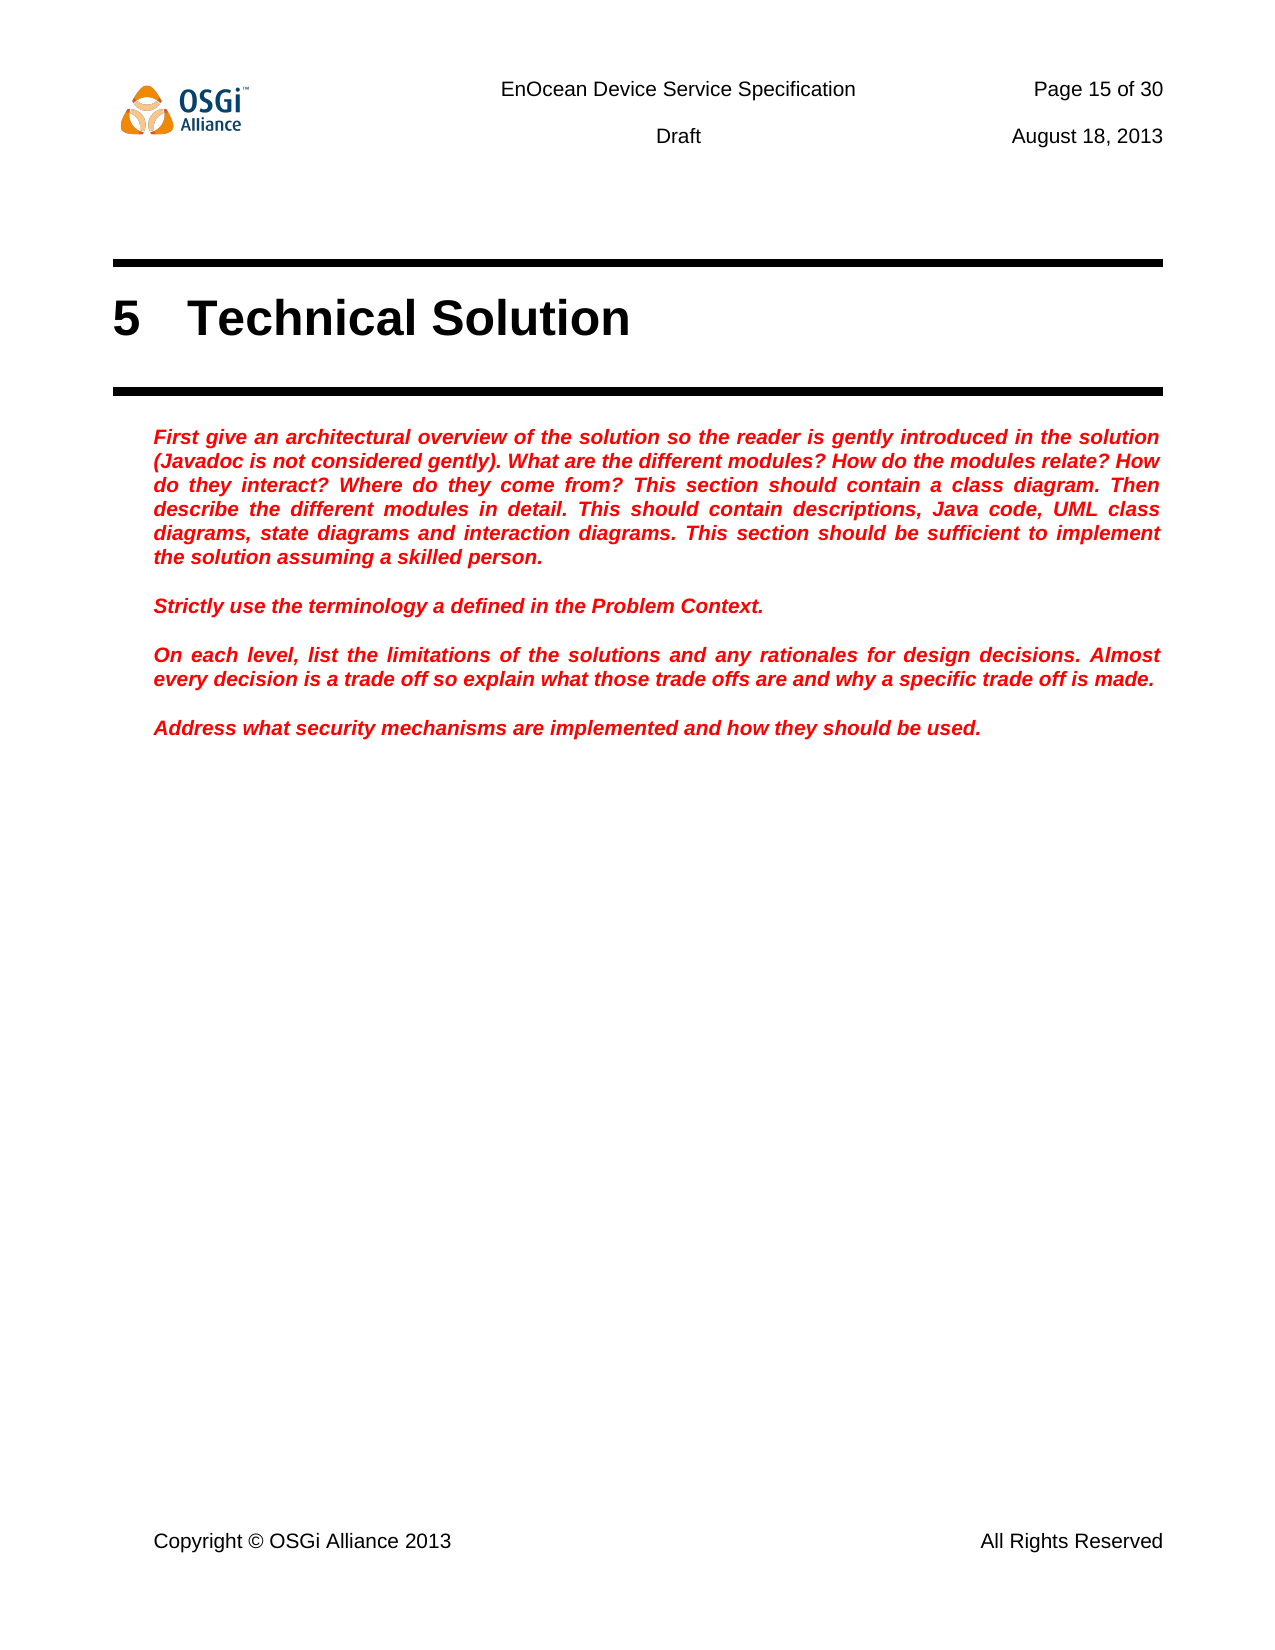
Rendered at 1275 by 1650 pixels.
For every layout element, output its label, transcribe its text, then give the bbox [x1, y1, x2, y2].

text Address what security mechanisms are implemented and how they should be used. [153, 715, 1163, 739]
text Strictly use the terminology a defined in the Problem Context. [153, 593, 1163, 617]
picture [113, 78, 257, 142]
text On each level, list the limitations of the solutions and any rationales for design decisions. Almost every decision is a trade off so explain what those trade offs are and why a specific trade off is made. [153, 642, 1163, 690]
subtitle Technical Solution [112, 260, 1163, 396]
text First give an architectural overview of the solution so the reader is gently introduced in the solution (Javadoc is not considered gently). What are the different modules? How do the modules relate? How do they interact? Where do they come from? This section should contain a class diagram. Then describe the different modules in detail. This should contain descriptions, Java code, UML class diagrams, state diagrams and interaction diagrams. This section should be sufficient to implement the solution assuming a skilled person. [153, 425, 1163, 568]
